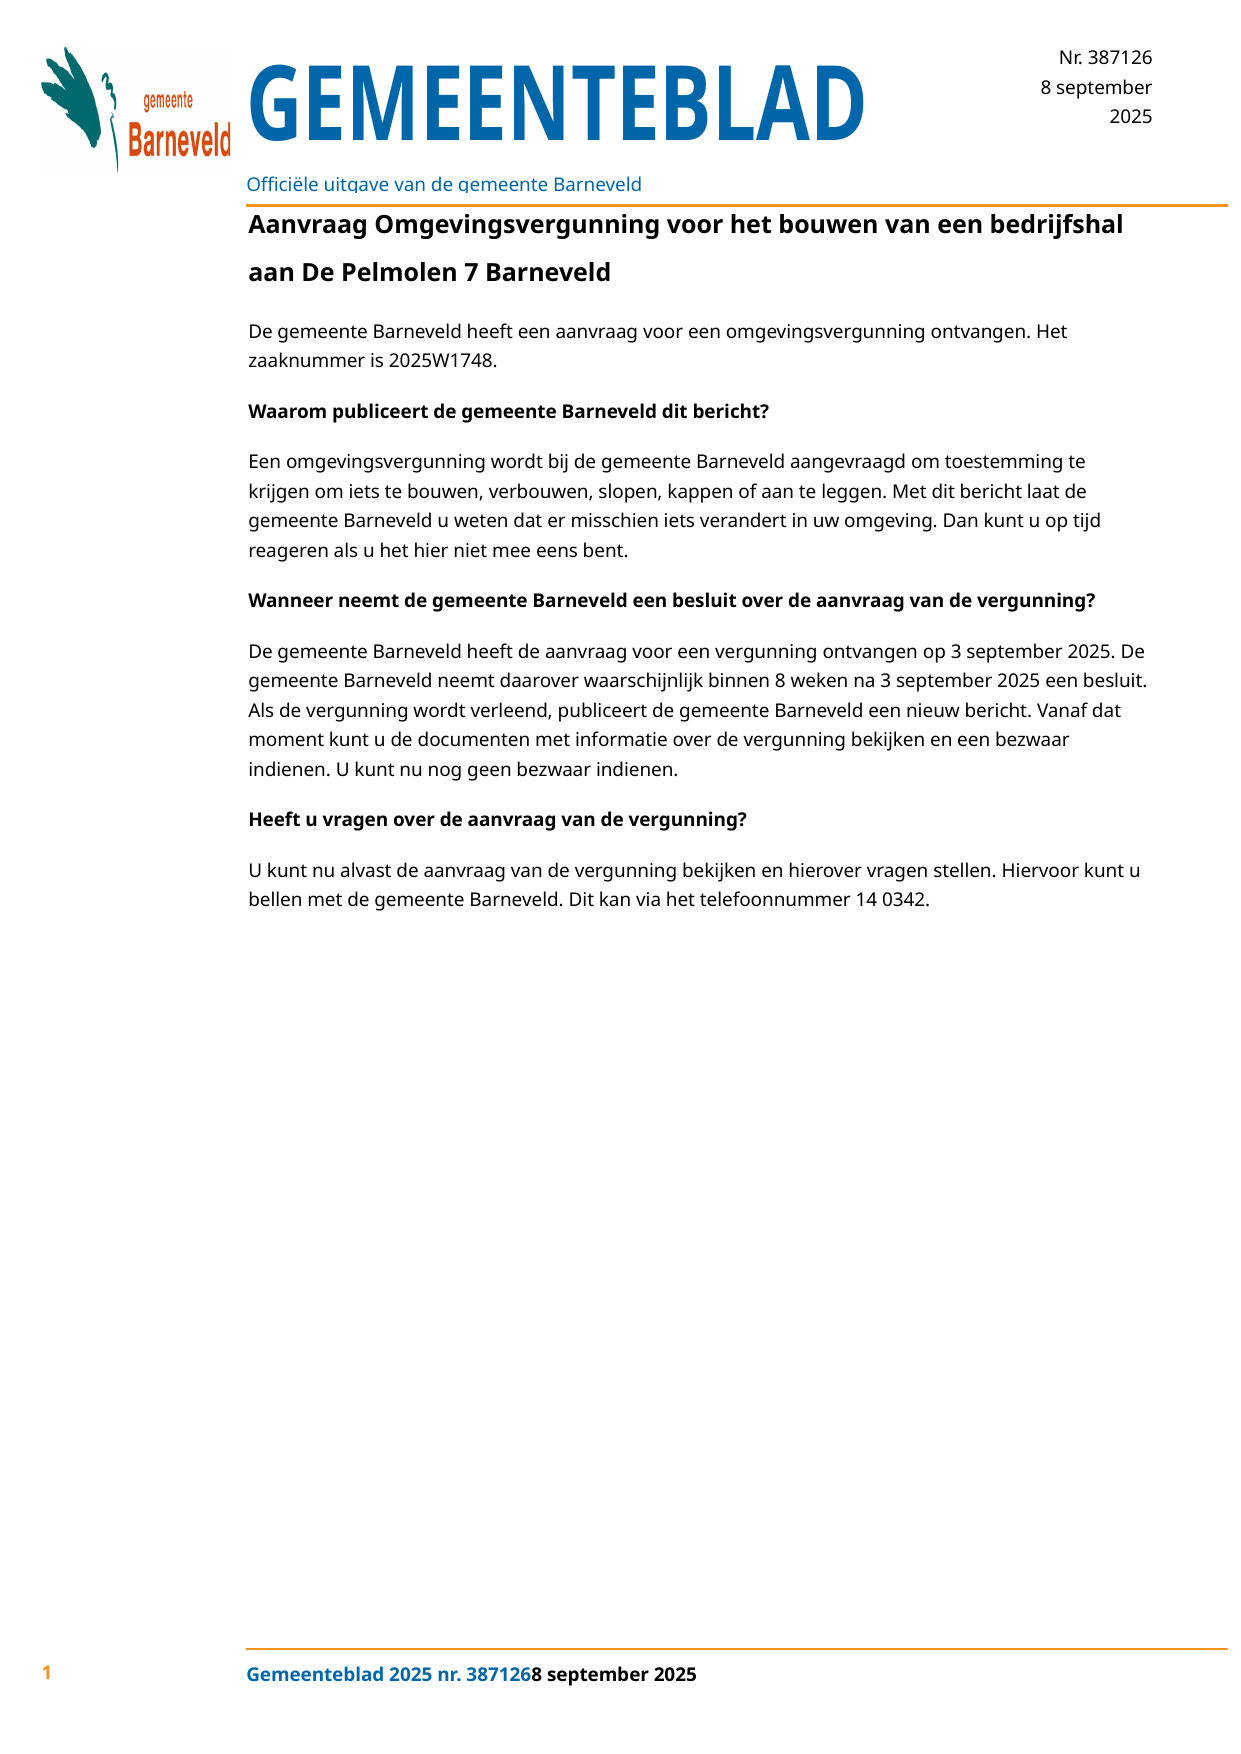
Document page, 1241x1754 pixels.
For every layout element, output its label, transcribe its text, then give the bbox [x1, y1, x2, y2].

text Waarom publiceert de gemeente Barneveld dit bericht? [248, 398, 1152, 424]
text Een omgevingsvergunning wordt bij de gemeente Barneveld aangevraagd om toestemming te krijgen om iets te bouwen, verbouwen, slopen, kappen of aan te leggen. Met dit bericht laat de gemeente Barneveld u weten dat er misschien iets verandert in uw omgeving. Dan kunt u op tijd reageren als u het hier niet mee eens bent. [248, 448, 1152, 563]
text Aanvraag Omgevingsvergunning voor het bouwen van een bedrijfshal aan De Pelmolen 7 Barneveld [248, 207, 1152, 288]
text De gemeente Barneveld heeft de aanvraag voor een vergunning ontvangen op 3 september 2025. De gemeente Barneveld neemt daarover waarschijnlijk binnen 8 weken na 3 september 2025 een besluit. Als de vergunning wordt verleend, publiceert de gemeente Barneveld een nieuw bericht. Vanaf dat moment kunt u de documenten met informatie over de vergunning bekijken en een bezwaar indienen. U kunt nu nog geen bezwaar indienen. [248, 638, 1152, 782]
text U kunt nu alvast de aanvraag van de vergunning bekijken en hierover vragen stellen. Hiervoor kunt u bellen met de gemeente Barneveld. Dit kan via het telefoonnummer 14 0342. [248, 857, 1152, 912]
picture [41, 47, 231, 172]
text Heeft u vragen over de aanvraag van de vergunning? [248, 807, 1152, 832]
text De gemeente Barneveld heeft een aanvraag voor een omgevingsvergunning ontvangen. Het zaaknummer is 2025W1748. [248, 318, 1152, 373]
text Wanneer neemt de gemeente Barneveld een besluit over de aanvraag van de vergunning? [248, 587, 1152, 613]
